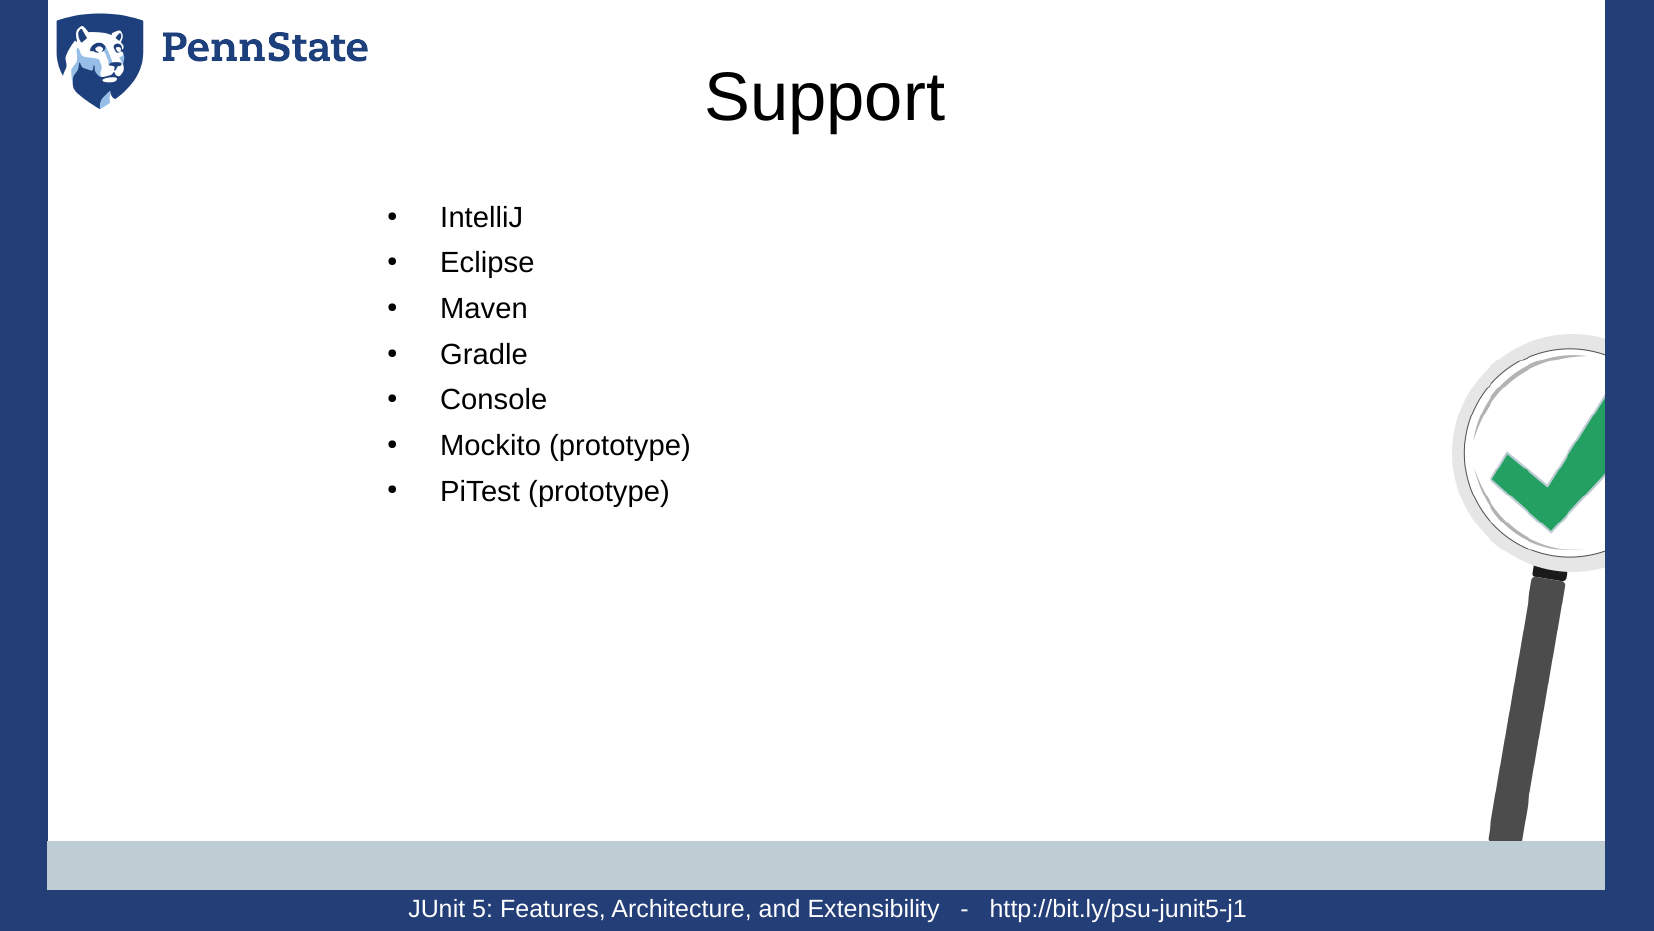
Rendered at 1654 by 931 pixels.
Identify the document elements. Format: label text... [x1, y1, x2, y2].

title Support [60, 19, 1591, 175]
picture [48, 0, 411, 152]
list IntelliJ Eclipse Maven Gradle Console Mockito (prototype) PiTest (prototype) [369, 200, 1285, 731]
picture [1452, 334, 1605, 841]
